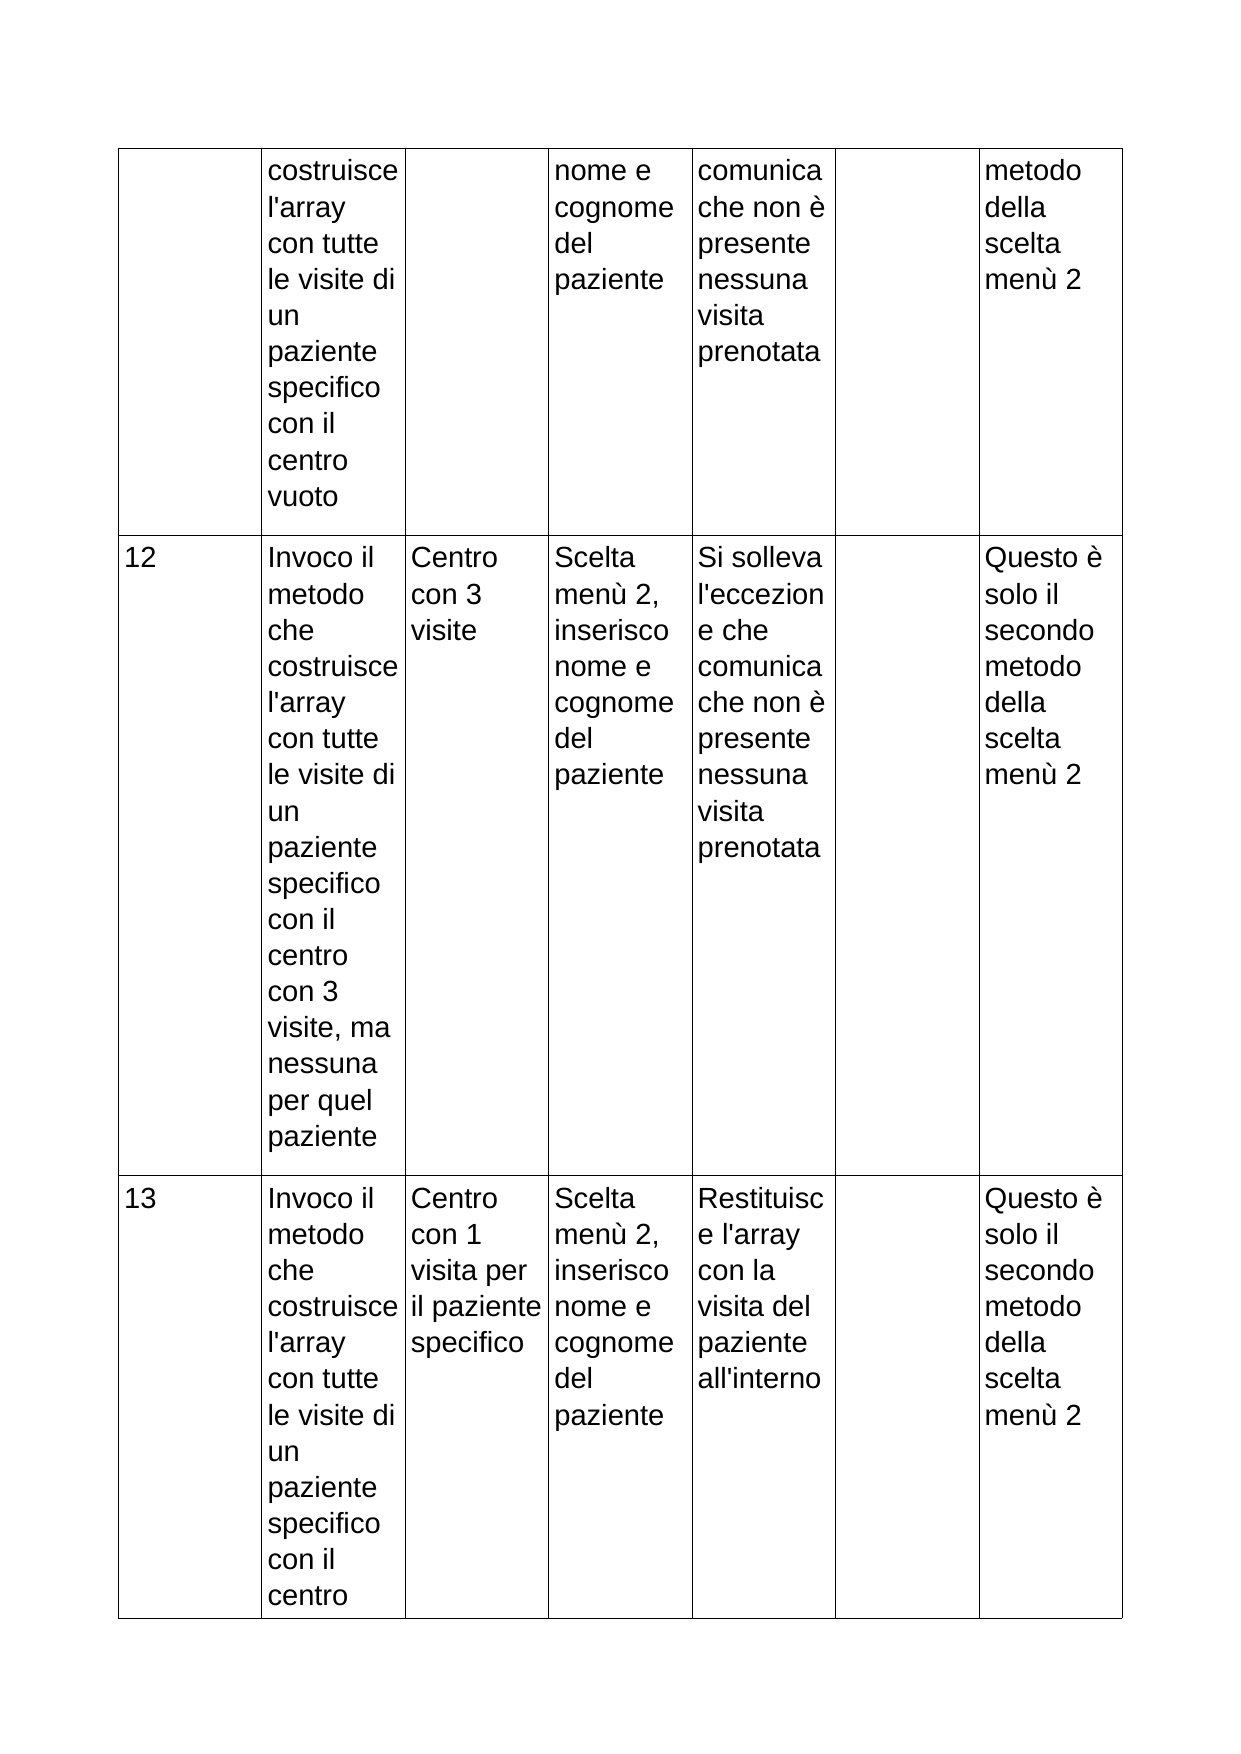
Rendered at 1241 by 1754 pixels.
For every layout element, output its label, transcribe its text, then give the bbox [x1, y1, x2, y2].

table_cell [836, 536, 979, 1175]
table_cell Scelta menù 2, inserisco nome e cognome del paziente [549, 536, 692, 1175]
table_cell Questo è solo il secondo metodo della scelta menù 2 [980, 536, 1122, 1175]
table_cell 13 [119, 1176, 261, 1617]
table_cell [119, 149, 261, 535]
table_cell Scelta menù 2, inserisco nome e cognome del paziente [549, 1176, 692, 1617]
table_cell Centro con 3 visite [406, 536, 548, 1175]
table_cell Centro con 1 visita per il paziente specifico [406, 1176, 548, 1617]
table_cell 12 [119, 536, 261, 1175]
table_cell comunica che non è presente nessuna visita prenotata [693, 149, 835, 535]
table_cell Si solleva l'eccezione che comunica che non è presente nessuna visita prenotata [693, 536, 835, 1175]
table_cell Restituisce l'array con la visita del paziente all'interno [693, 1176, 835, 1617]
table_cell [836, 149, 979, 535]
table_cell [406, 149, 548, 535]
table_cell Invoco il metodo che costruisce l'array con tutte le visite di un paziente specifico con il centro con 3 visite, ma nessuna per quel paziente [262, 536, 405, 1175]
table_cell nome e cognome del paziente [549, 149, 692, 535]
table_cell Invoco il metodo che costruisce l'array con tutte le visite di un paziente specifico con il centro [262, 1176, 405, 1617]
table_cell costruisce l'array con tutte le visite di un paziente specifico con il centro vuoto [262, 149, 405, 535]
table_cell metodo della scelta menù 2 [980, 149, 1122, 535]
table_cell [836, 1176, 979, 1617]
table_cell Questo è solo il secondo metodo della scelta menù 2 [980, 1176, 1122, 1617]
